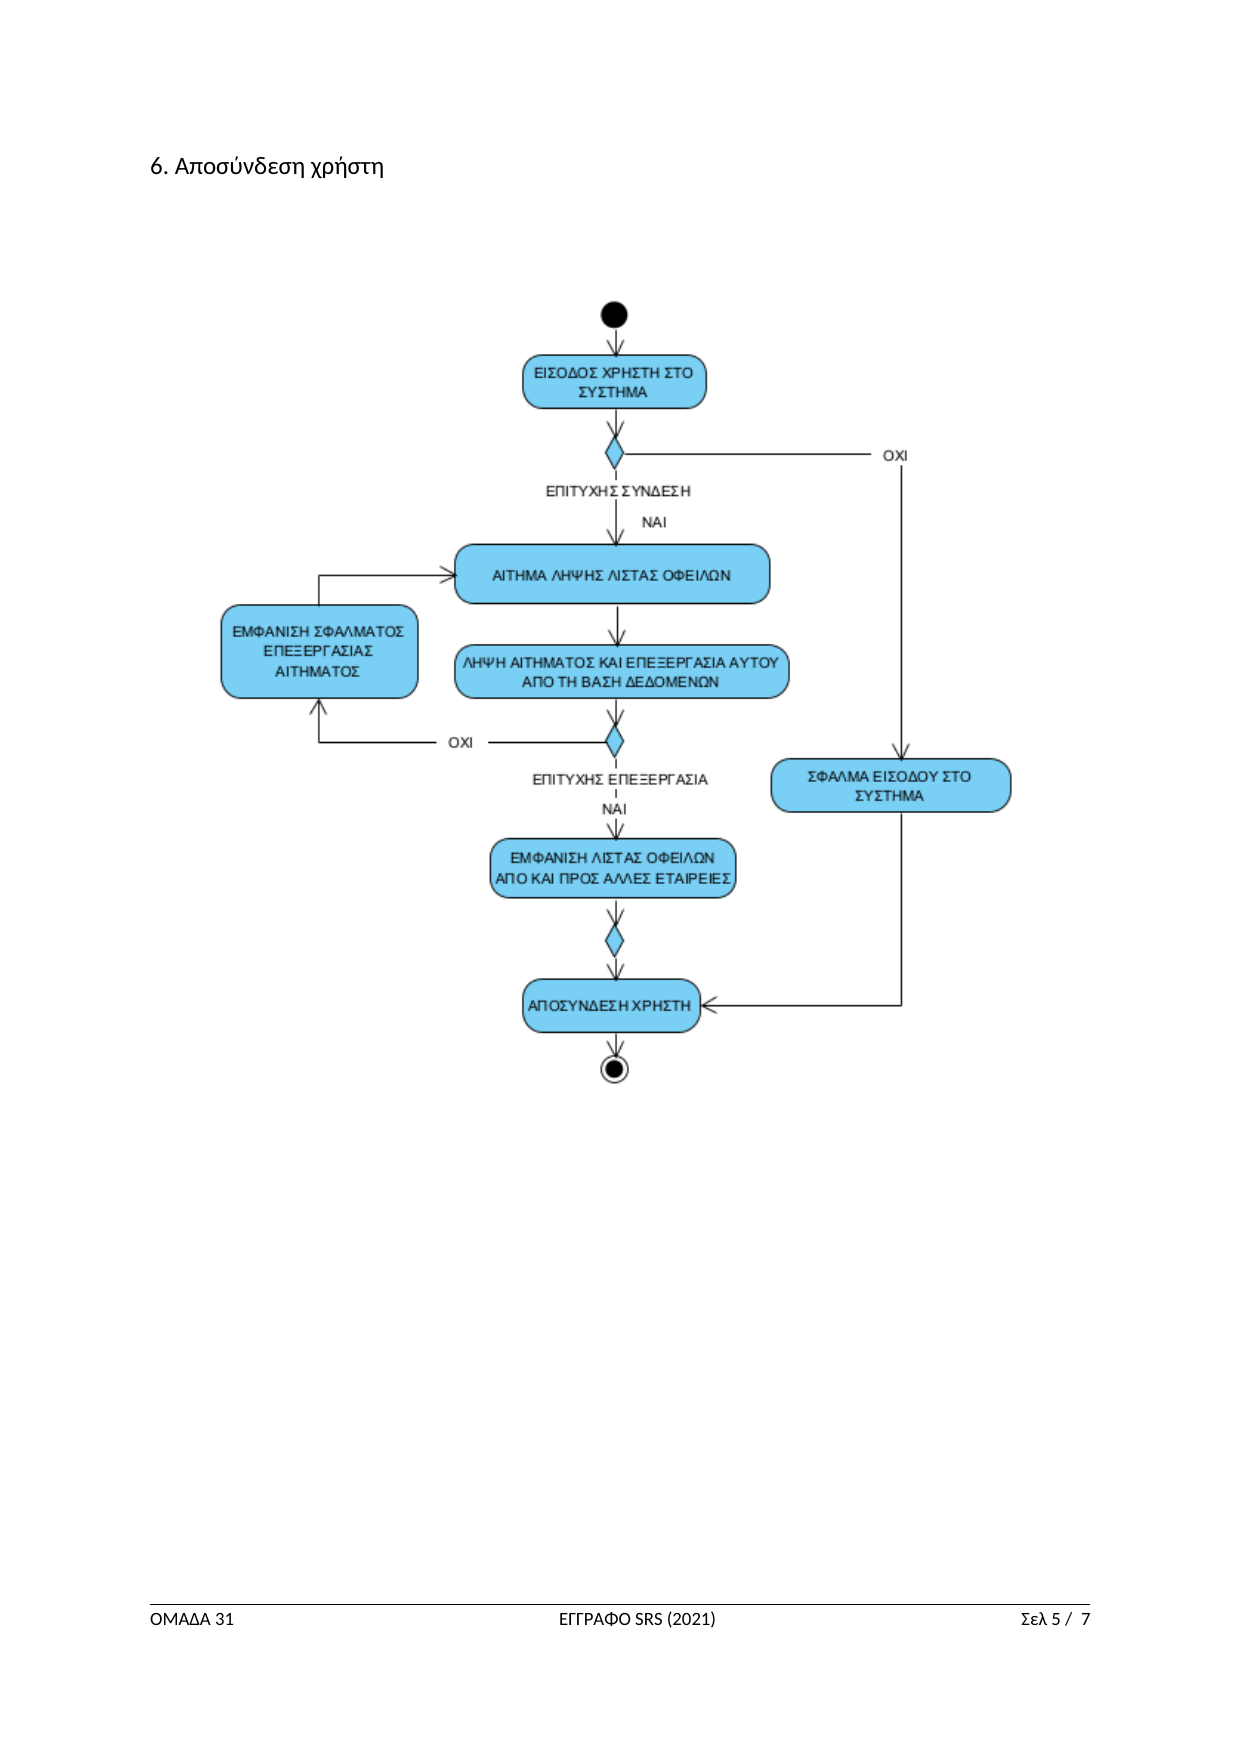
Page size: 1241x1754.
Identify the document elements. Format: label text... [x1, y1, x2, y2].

picture [206, 291, 1034, 1091]
text 6. Αποσύνδεση χρήστη [150, 150, 1090, 181]
